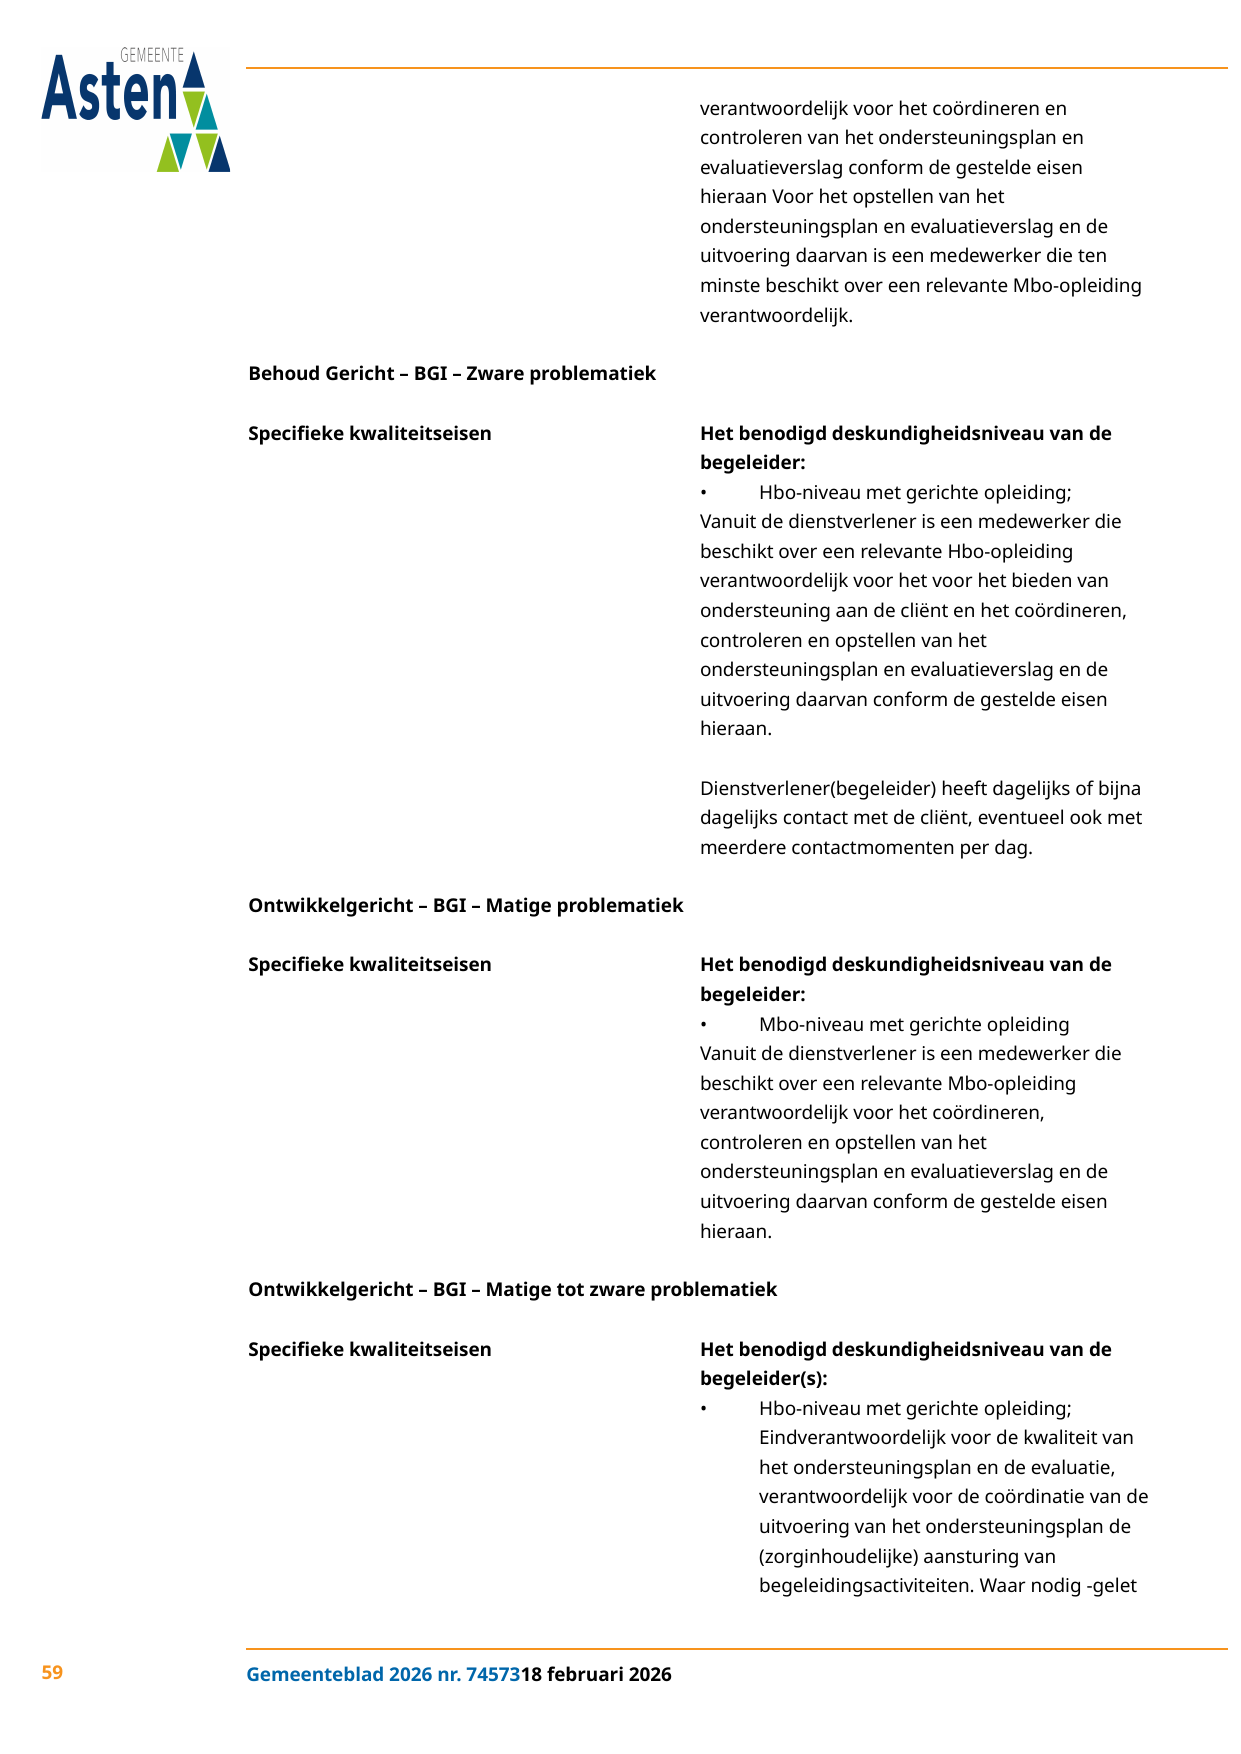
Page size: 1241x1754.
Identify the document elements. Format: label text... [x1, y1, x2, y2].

table_header Het benodigd deskundigheidsniveau van de begeleider: Hbo-niveau met gerichte opleiding; Vanuit de dienstverlener is een medewerker die beschikt over een relevante Hbo-opleiding verantwoordelijk voor het voor het bieden van ondersteuning aan de cliënt en het coördineren, controleren en opstellen van het ondersteuningsplan en evaluatieverslag en de uitvoering daarvan conform de gestelde eisen hieraan. Dienstverlener(begeleider) heeft dagelijks of bijna dagelijks contact met de cliënt, eventueel ook met meerdere contactmomenten per dag. [700, 420, 1152, 859]
table_header verantwoordelijk voor het coördineren en controleren van het ondersteuningsplan en evaluatieverslag conform de gestelde eisen hieraan Voor het opstellen van het ondersteuningsplan en evaluatieverslag en de uitvoering daarvan is een medewerker die ten minste beschikt over een relevante Mbo-opleiding verantwoordelijk. [700, 95, 1152, 328]
text Ontwikkelgericht – BGI – Matige tot zware problematiek [248, 1276, 1152, 1302]
table_header Specifieke kwaliteitseisen [248, 420, 700, 859]
table_header [248, 95, 700, 328]
table_header Specifieke kwaliteitseisen [248, 952, 700, 1244]
table_header Het benodigd deskundigheidsniveau van de begeleider(s): Hbo-niveau met gerichte opleiding; Eindverantwoordelijk voor de kwaliteit van het ondersteuningsplan en de evaluatie, verantwoordelijk voor de coördinatie van de uitvoering van het ondersteuningsplan de (zorginhoudelijke) aansturing van begeleidingsactiviteiten. Waar nodig -gelet [700, 1336, 1152, 1598]
picture [41, 47, 231, 172]
text Behoud Gericht – BGI – Zware problematiek [248, 360, 1152, 386]
table_header Het benodigd deskundigheidsniveau van de begeleider: Mbo-niveau met gerichte opleiding Vanuit de dienstverlener is een medewerker die beschikt over een relevante Mbo-opleiding verantwoordelijk voor het coördineren, controleren en opstellen van het ondersteuningsplan en evaluatieverslag en de uitvoering daarvan conform de gestelde eisen hieraan. [700, 952, 1152, 1244]
text Ontwikkelgericht – BGI – Matige problematiek [248, 892, 1152, 918]
table_header Specifieke kwaliteitseisen [248, 1336, 700, 1598]
